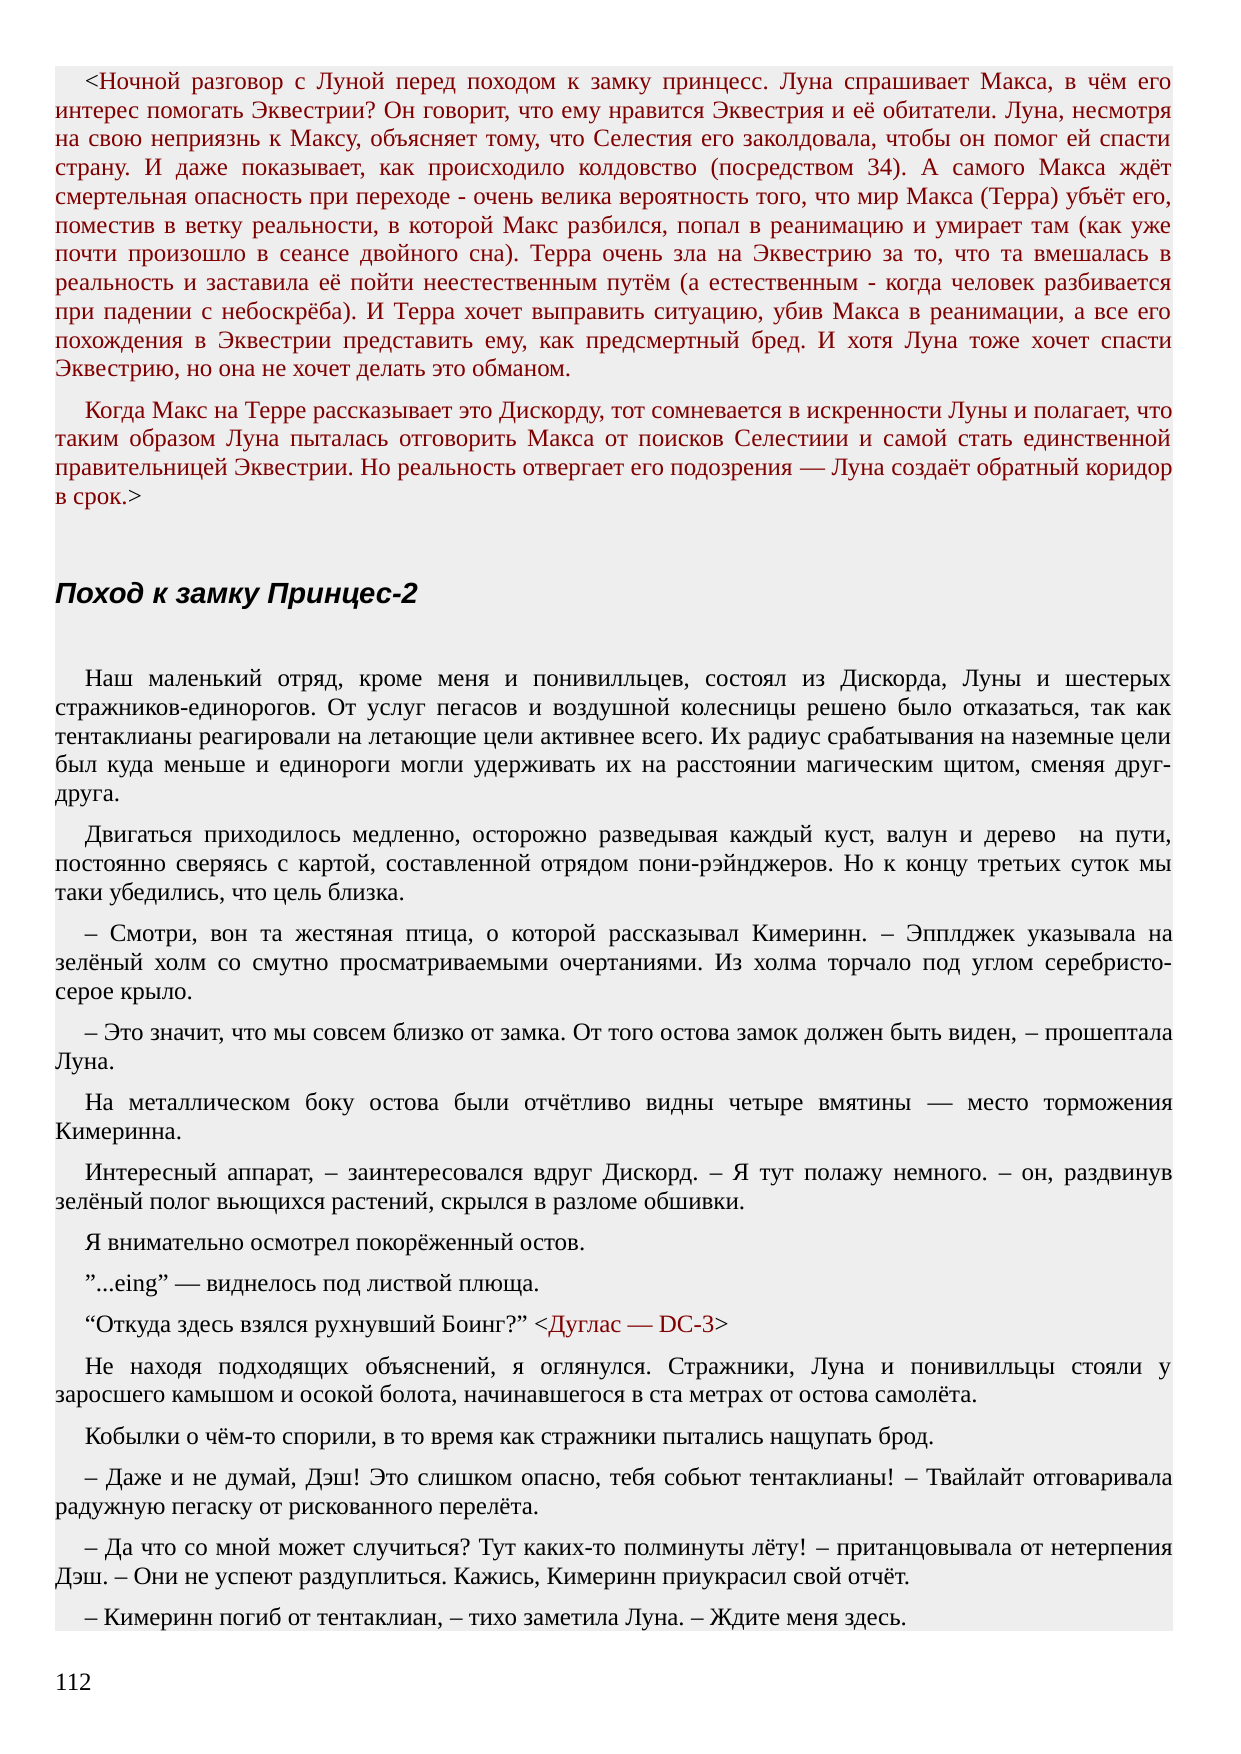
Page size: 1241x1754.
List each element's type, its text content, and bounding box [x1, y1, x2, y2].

text – Да что со мной может случиться? Тут каких-то полминуты лёту! – пританцовывала от нетерпения Дэш. – Они не успеют раздуплиться. Кажись, Кимеринн приукрасил свой отчёт. [55, 1532, 1173, 1589]
text – Кимеринн погиб от тентаклиан, – тихо заметила Луна. – Ждите меня здесь. [55, 1602, 1173, 1631]
text – Даже и не думай, Дэш! Это слишком опасно, тебя собьют тентаклианы! – Твайлайт отговаривала радужную пегаску от рискованного перелёта. [55, 1462, 1173, 1519]
text Когда Макс на Терре рассказывает это Дискорду, тот сомневается в искренности Луны и полагает, что таким образом Луна пыталась отговорить Макса от поисков Селестиии и самой стать единственной правительницей Эквестрии. Но реальность отвергает его подозрения — Луна создаёт обратный коридор в срок.> [55, 395, 1173, 510]
text <Ночной разговор с Луной перед походом к замку принцесс. Луна спрашивает Макса, в чём его интерес помогать Эквестрии? Он говорит, что ему нравится Эквестрия и её обитатели. Луна, несмотря на свою неприязнь к Максу, объясняет тому, что Селестия его заколдовала, чтобы он помог ей спасти страну. И даже показывает, как происходило колдовство (посредством 34). А самого Макса ждёт смертельная опасность при переходе - очень велика вероятность того, что мир Макса (Терра) убъёт его, поместив в ветку реальности, в которой Макс разбился, попал в реанимацию и умирает там (как уже почти произошло в сеансе двойного сна). Терра очень зла на Эквестрию за то, что та вмешалась в реальность и заставила её пойти неестественным путём (а естественным - когда человек разбивается при падении с небоскрёба). И Терра хочет выправить ситуацию, убив Макса в реанимации, а все его похождения в Эквестрии представить ему, как предсмертный бред. И хотя Луна тоже хочет спасти Эквестрию, но она не хочет делать это обманом. [55, 66, 1173, 382]
text – Это значит, что мы совсем близко от замка. От того остова замок должен быть виден, – прошептала Луна. [55, 1017, 1173, 1074]
text Интересный аппарат, – заинтересовался вдруг Дискорд. – Я тут полажу немного. – он, раздвинув зелёный полог вьющихся растений, скрылся в разломе обшивки. [55, 1157, 1173, 1214]
text Двигаться приходилось медленно, осторожно разведывая каждый куст, валун и дерево на пути, постоянно сверяясь с картой, составленной отрядом пони-рэйнджеров. Но к концу третьих суток мы таки убедились, что цель близка. [55, 819, 1173, 906]
text На металлическом боку остова были отчётливо видны четыре вмятины — место торможения Кимеринна. [55, 1087, 1173, 1144]
text Не находя подходящих объяснений, я оглянулся. Стражники, Луна и понивилльцы стояли у заросшего камышом и осокой болота, начинавшегося в ста метрах от остова самолёта. [55, 1351, 1173, 1408]
text Кобылки о чём-то спорили, в то время как стражники пытались нащупать брод. [55, 1421, 1173, 1449]
text ”...eing” — виднелось под листвой плюща. [55, 1268, 1173, 1297]
subtitle Поход к замку Принцес-2 [55, 576, 1173, 609]
text Я внимательно осмотрел покорёженный остов. [55, 1227, 1173, 1256]
text Наш маленький отряд, кроме меня и понивилльцев, состоял из Дискорда, Луны и шестерых стражников-единорогов. От услуг пегасов и воздушной колесницы решено было отказаться, так как тентаклианы реагировали на летающие цели активнее всего. Их радиус срабатывания на наземные цели был куда меньше и единороги могли удерживать их на расстоянии магическим щитом, сменяя друг-друга. [55, 663, 1173, 807]
text – Смотри, вон та жестяная птица, о которой рассказывал Кимеринн. – Эпплджек указывала на зелёный холм со смутно просматриваемыми очертаниями. Из холма торчало под углом серебристо-серое крыло. [55, 918, 1173, 1004]
text “Откуда здесь взялся рухнувший Боинг?” <Дуглас — DC-3> [55, 1309, 1173, 1338]
